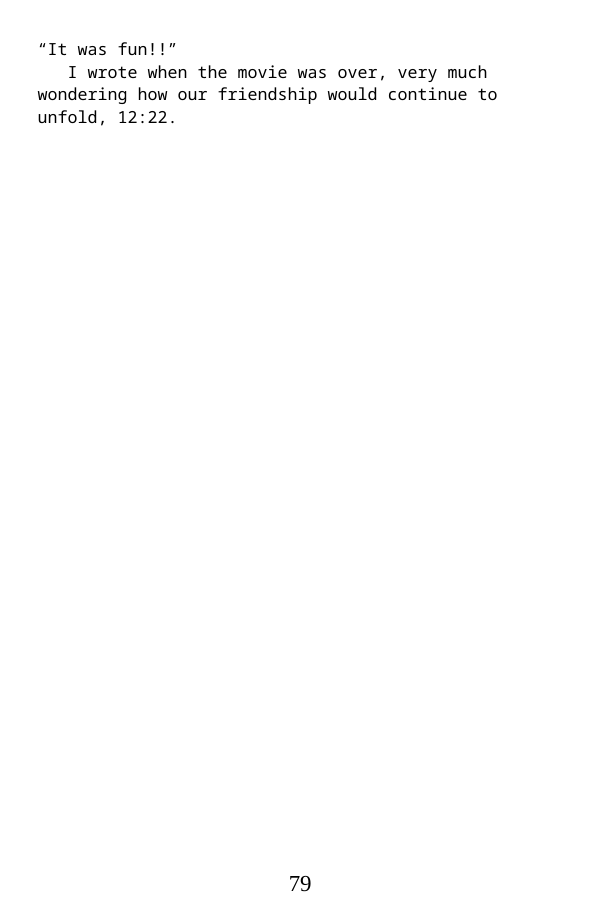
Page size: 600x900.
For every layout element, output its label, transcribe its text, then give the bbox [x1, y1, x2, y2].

text “It was fun!!” [37, 37, 562, 60]
text I wrote when the movie was over, very much wondering how our friendship would continue to unfold, 12:22. [37, 60, 562, 128]
